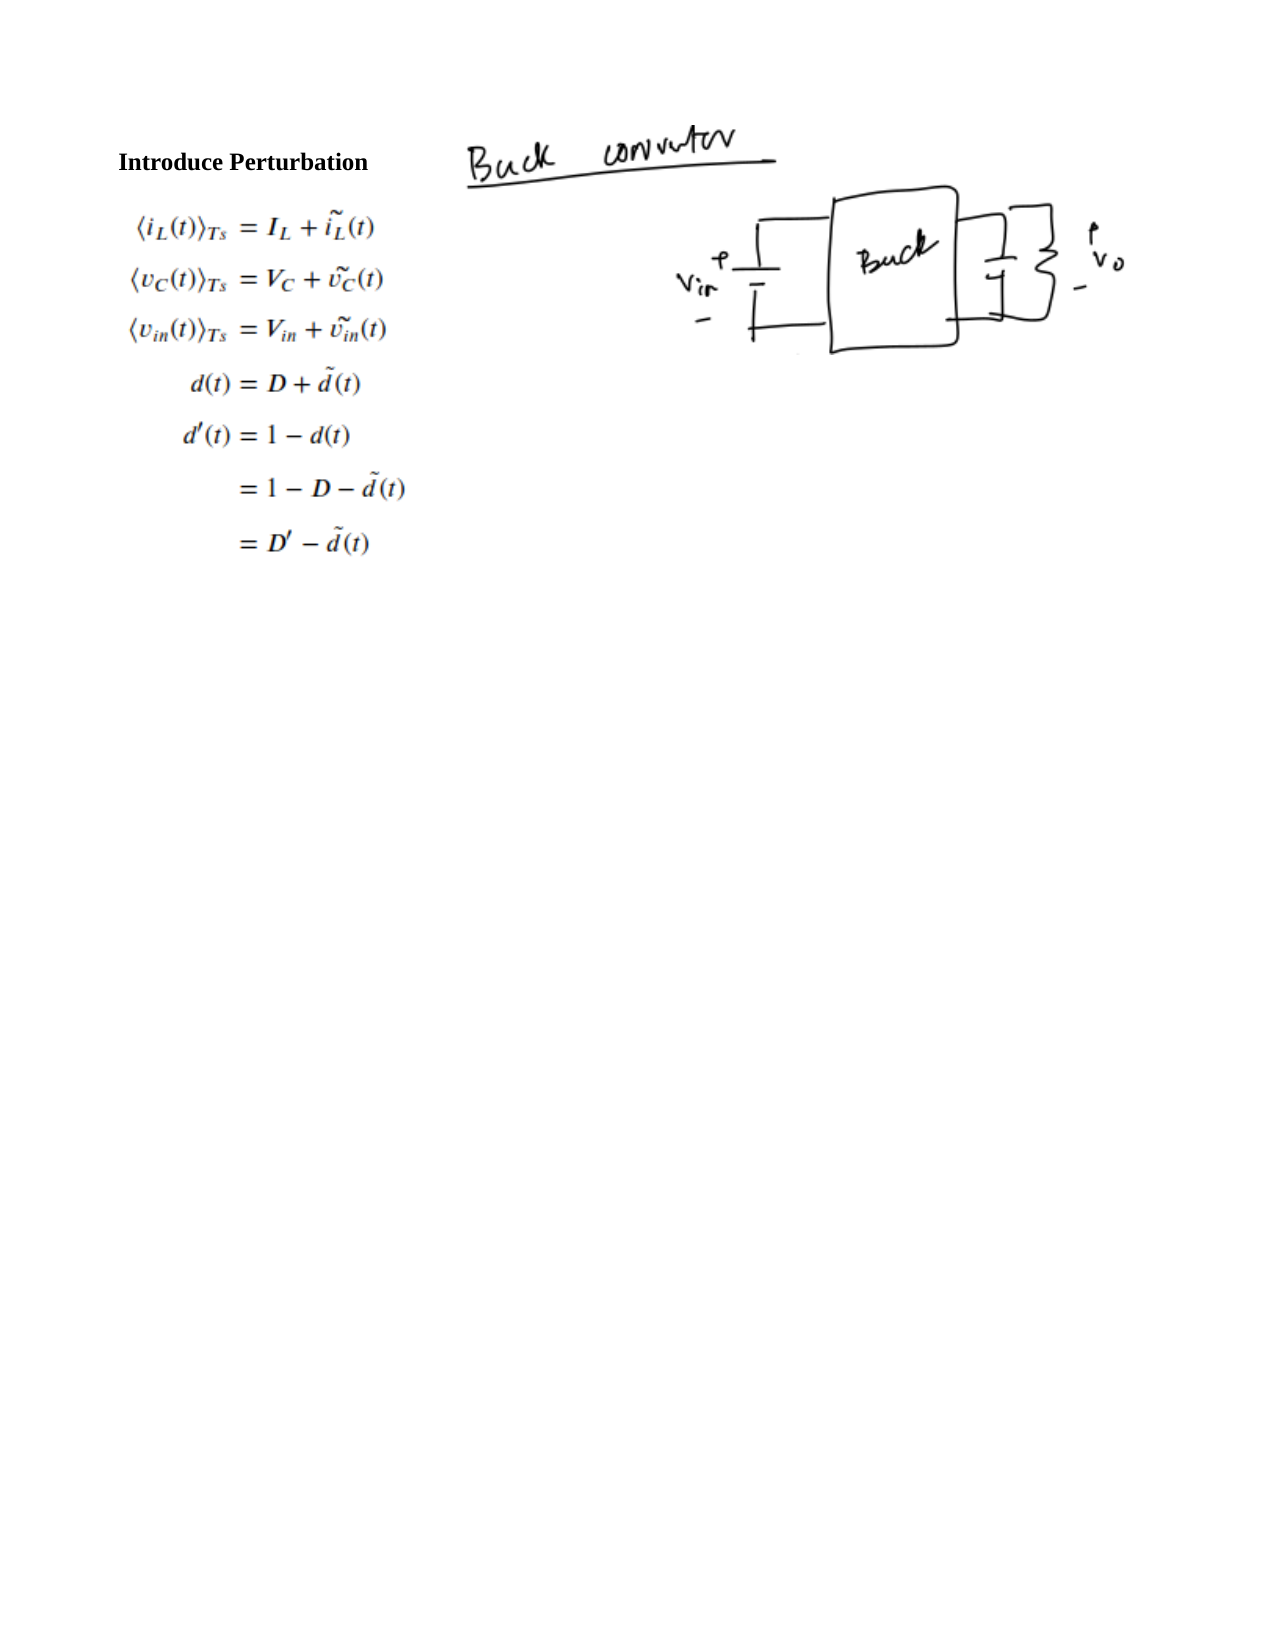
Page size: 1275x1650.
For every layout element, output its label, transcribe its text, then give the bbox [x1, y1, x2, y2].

text Introduce Perturbation [118, 147, 446, 176]
picture [118, 204, 414, 569]
picture [446, 125, 1157, 355]
